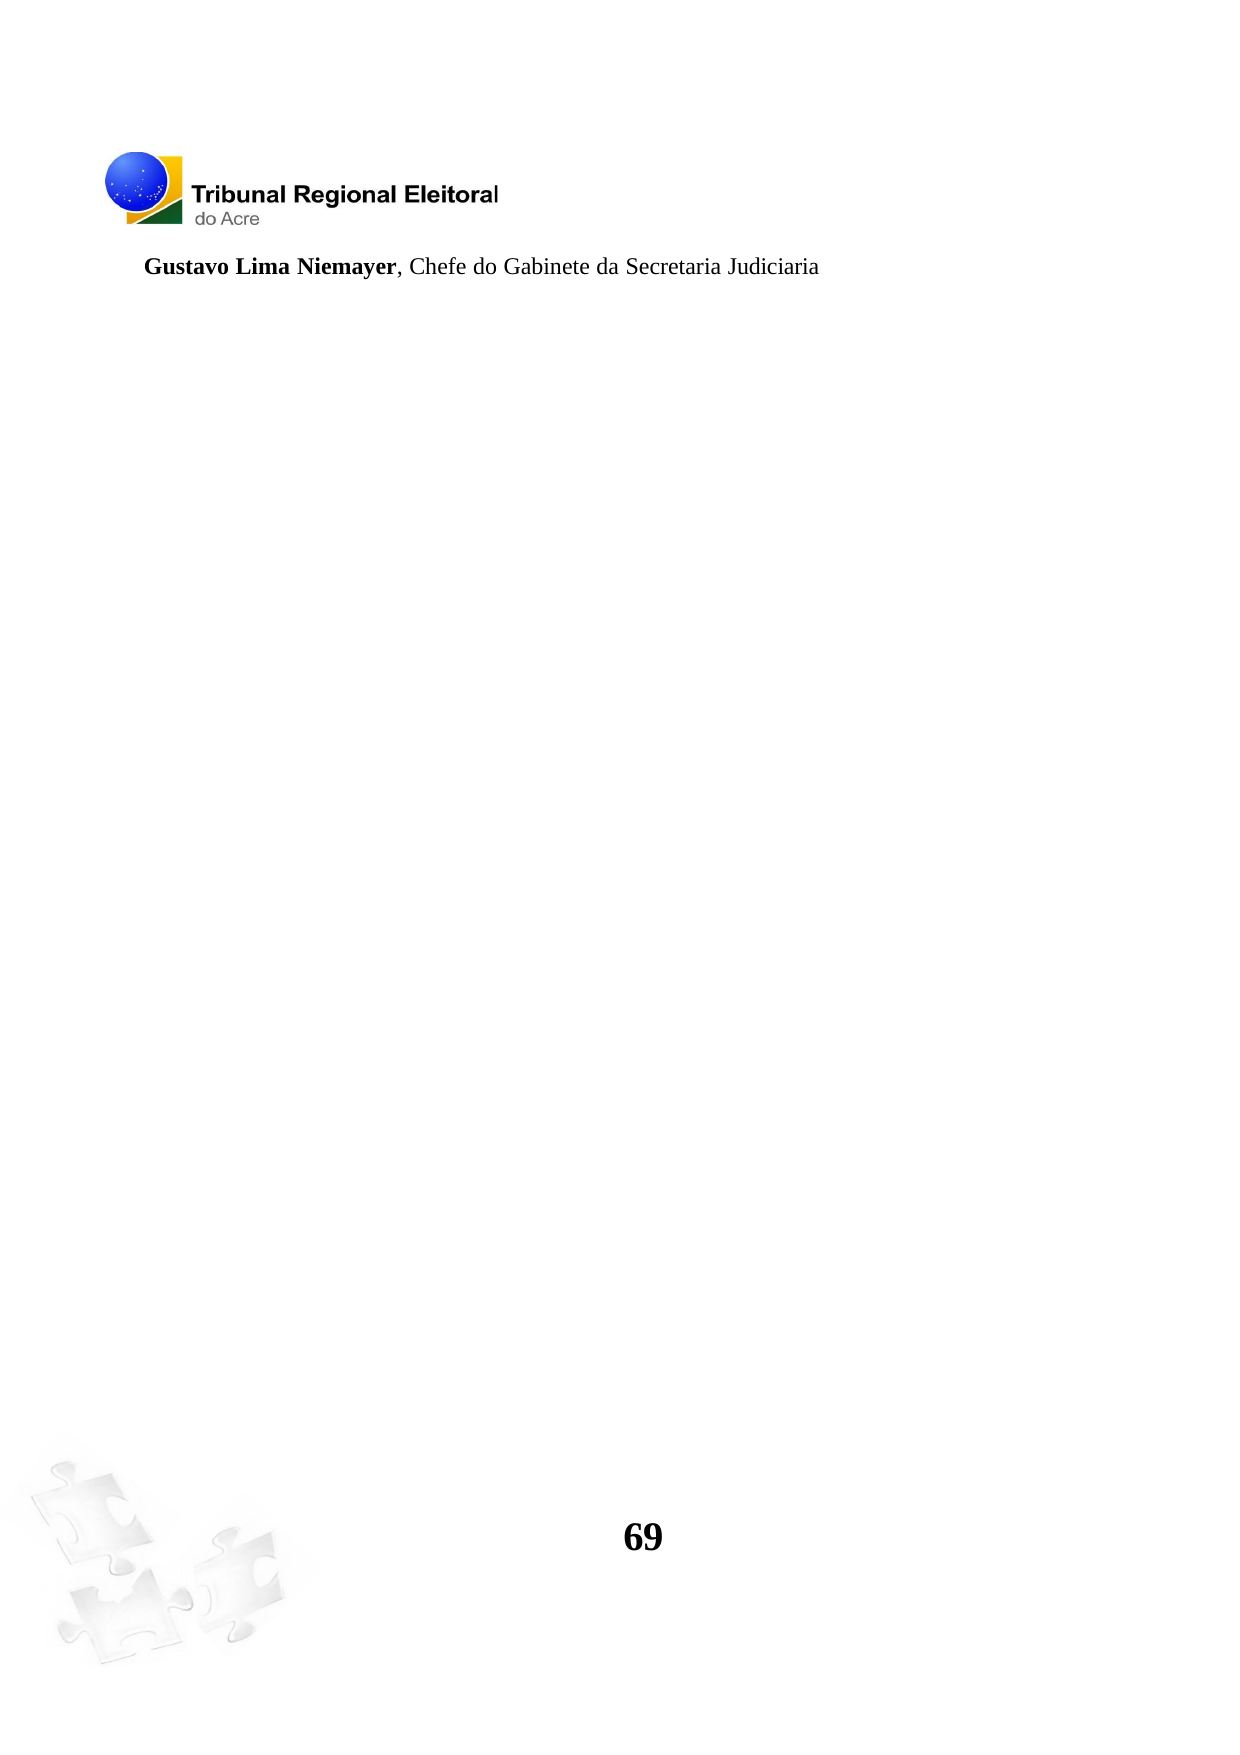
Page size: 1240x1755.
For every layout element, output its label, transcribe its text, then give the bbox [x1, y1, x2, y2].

text Gustavo Lima Niemayer, Chefe do Gabinete da Secretaria Judiciaria [144, 252, 1195, 280]
